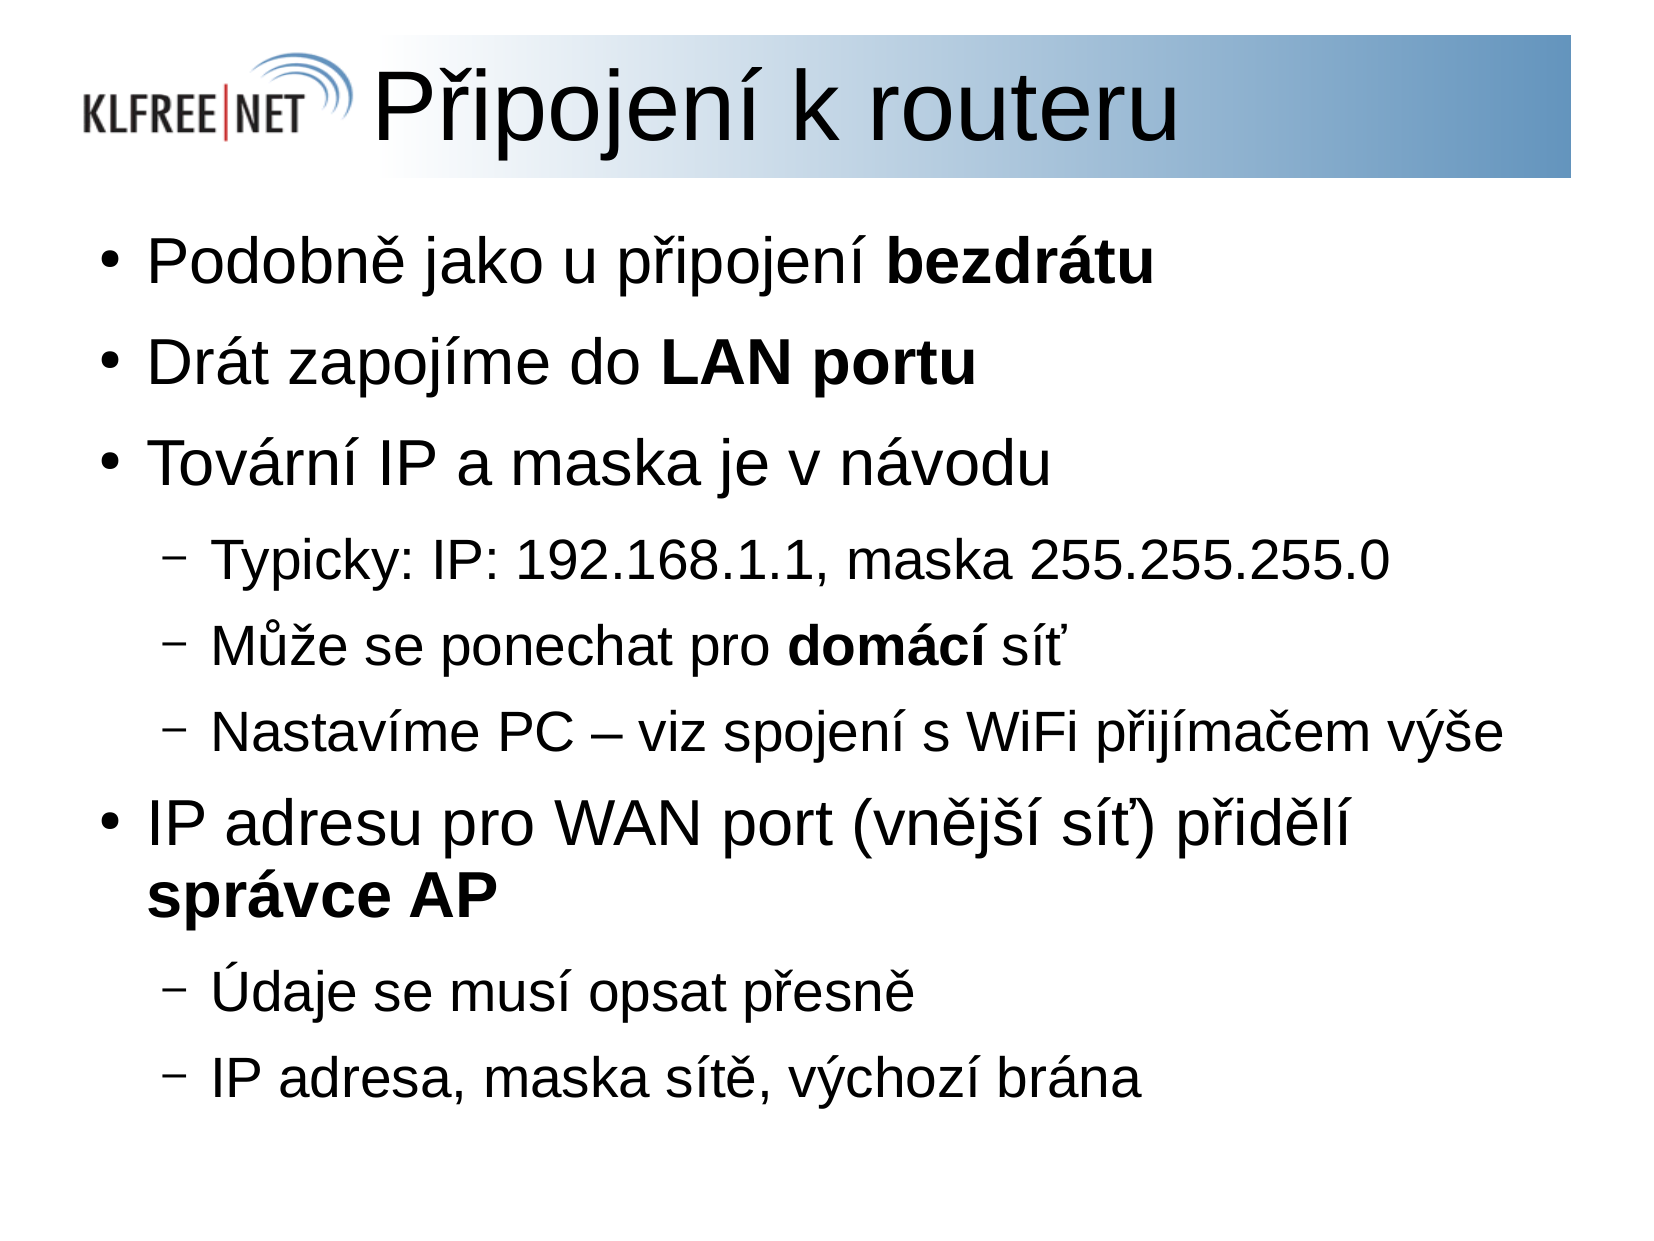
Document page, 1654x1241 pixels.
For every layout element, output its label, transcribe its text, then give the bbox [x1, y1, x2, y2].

picture [59, 11, 372, 201]
list Podobně jako u připojení bezdrátu Drát zapojíme do LAN portu Tovární IP a maska je v návodu Typicky: IP: 192.168.1.1, maska 255.255.255.0 Může se ponechat pro domácí síť Nastavíme PC – viz spojení s WiFi přijímačem výše IP adresu pro WAN port (vnější síť) přidělí správce AP Údaje se musí opsat přesně IP adresa, maska sítě, výchozí brána [82, 224, 1554, 1111]
title Připojení k routeru [371, 47, 1560, 166]
